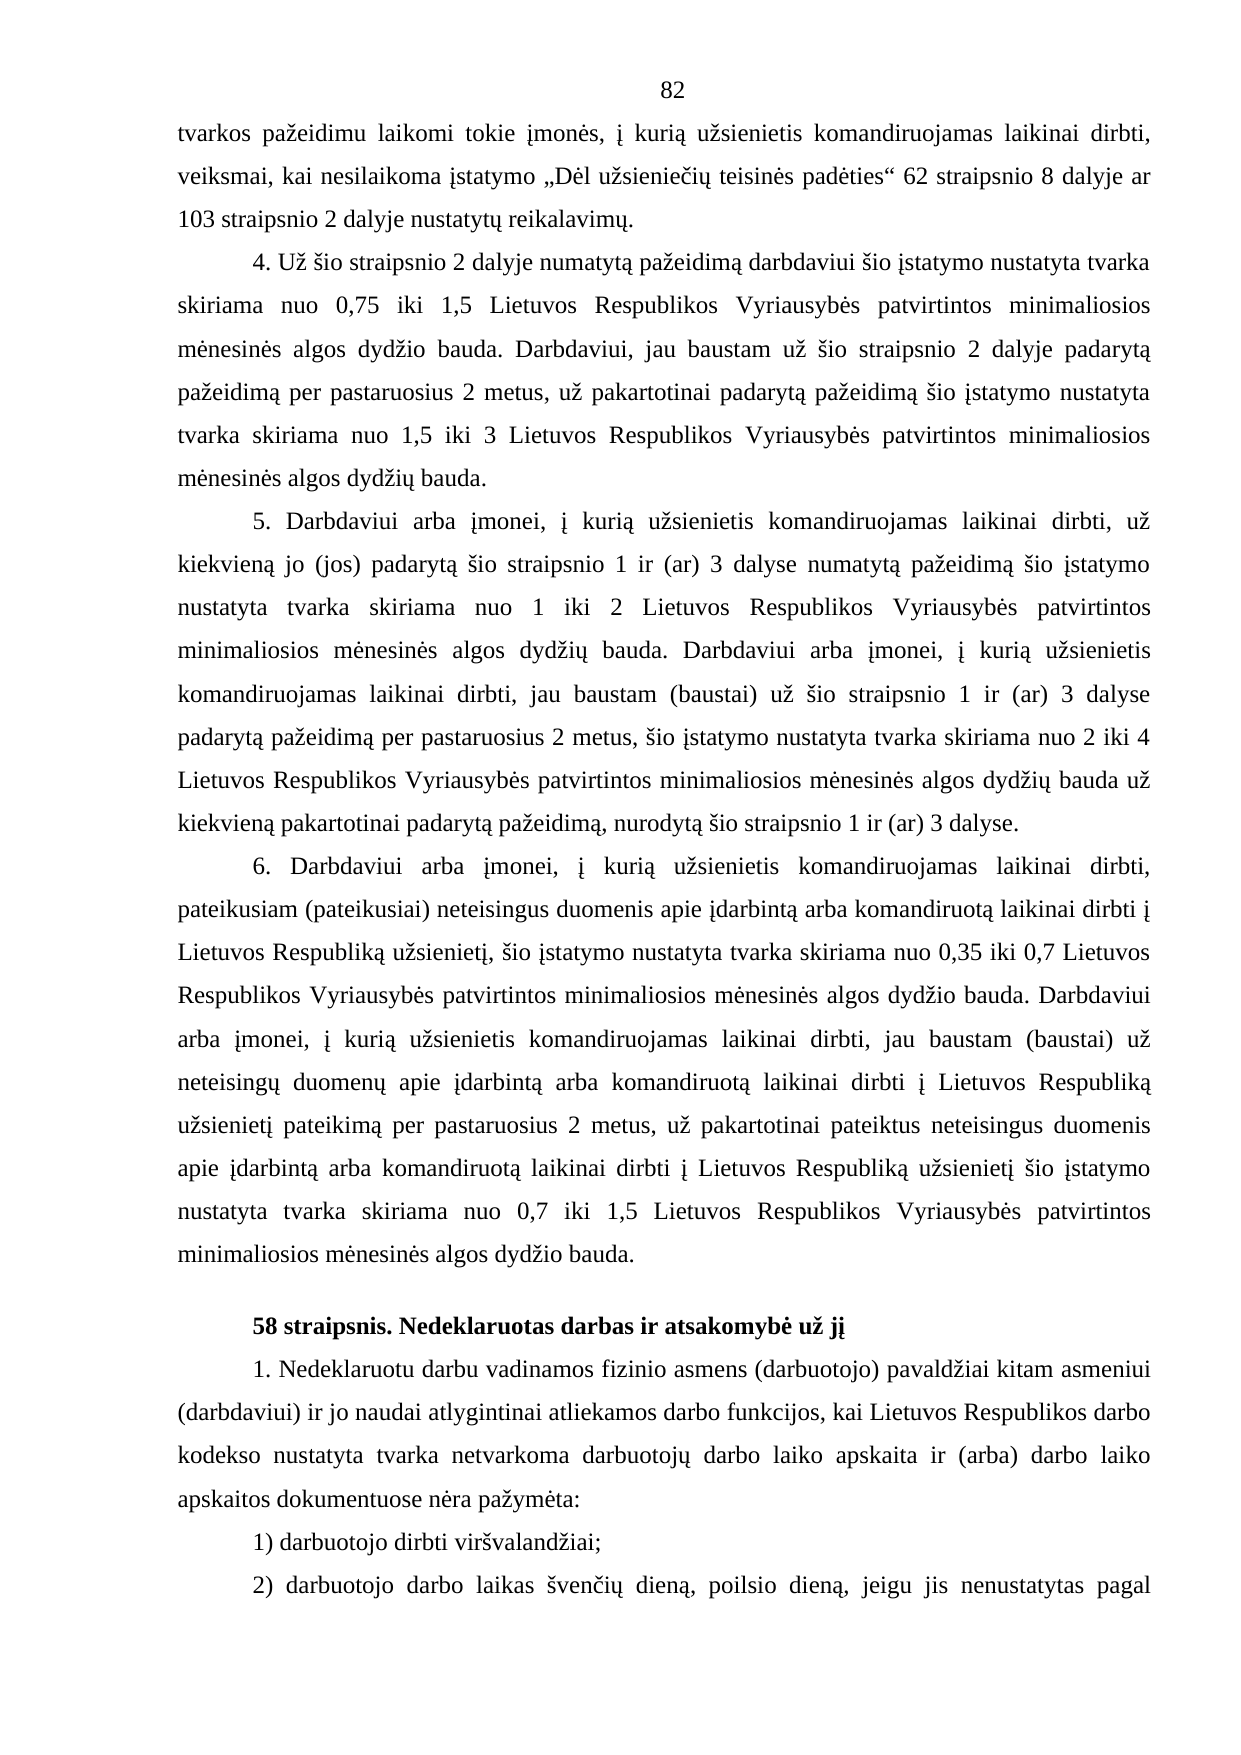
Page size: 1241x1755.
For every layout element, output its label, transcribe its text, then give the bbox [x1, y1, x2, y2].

text 58 straipsnis. Nedeklaruotas darbas ir atsakomybė už jį [177, 1311, 1152, 1340]
text tvarkos pažeidimu laikomi tokie įmonės, į kurią užsienietis komandiruojamas laikinai dirbti, veiksmai, kai nesilaikoma įstatymo „Dėl užsieniečių teisinės padėties“ 62 straipsnio 8 dalyje ar 103 straipsnio 2 dalyje nustatytų reikalavimų. [177, 118, 1152, 233]
text 4. Už šio straipsnio 2 dalyje numatytą pažeidimą darbdaviui šio įstatymo nustatyta tvarka skiriama nuo 0,75 iki 1,5 Lietuvos Respublikos Vyriausybės patvirtintos minimaliosios mėnesinės algos dydžio bauda. Darbdaviui, jau baustam už šio straipsnio 2 dalyje padarytą pažeidimą per pastaruosius 2 metus, už pakartotinai padarytą pažeidimą šio įstatymo nustatyta tvarka skiriama nuo 1,5 iki 3 Lietuvos Respublikos Vyriausybės patvirtintos minimaliosios mėnesinės algos dydžių bauda. [177, 247, 1152, 492]
text 2) darbuotojo darbo laikas švenčių dieną, poilsio dieną, jeigu jis nenustatytas pagal [177, 1570, 1152, 1599]
text 1. Nedeklaruotu darbu vadinamos fizinio asmens (darbuotojo) pavaldžiai kitam asmeniui (darbdaviui) ir jo naudai atlygintinai atliekamos darbo funkcijos, kai Lietuvos Respublikos darbo kodekso nustatyta tvarka netvarkoma darbuotojų darbo laiko apskaita ir (arba) darbo laiko apskaitos dokumentuose nėra pažymėta: [177, 1354, 1152, 1512]
text 1) darbuotojo dirbti viršvalandžiai; [177, 1527, 1152, 1556]
text 6. Darbdaviui arba įmonei, į kurią užsienietis komandiruojamas laikinai dirbti, pateikusiam (pateikusiai) neteisingus duomenis apie įdarbintą arba komandiruotą laikinai dirbti į Lietuvos Respubliką užsienietį, šio įstatymo nustatyta tvarka skiriama nuo 0,35 iki 0,7 Lietuvos Respublikos Vyriausybės patvirtintos minimaliosios mėnesinės algos dydžio bauda. Darbdaviui arba įmonei, į kurią užsienietis komandiruojamas laikinai dirbti, jau baustam (baustai) už neteisingų duomenų apie įdarbintą arba komandiruotą laikinai dirbti į Lietuvos Respubliką užsienietį pateikimą per pastaruosius 2 metus, už pakartotinai pateiktus neteisingus duomenis apie įdarbintą arba komandiruotą laikinai dirbti į Lietuvos Respubliką užsienietį šio įstatymo nustatyta tvarka skiriama nuo 0,7 iki 1,5 Lietuvos Respublikos Vyriausybės patvirtintos minimaliosios mėnesinės algos dydžio bauda. [177, 851, 1152, 1268]
text 5. Darbdaviui arba įmonei, į kurią užsienietis komandiruojamas laikinai dirbti, už kiekvieną jo (jos) padarytą šio straipsnio 1 ir (ar) 3 dalyse numatytą pažeidimą šio įstatymo nustatyta tvarka skiriama nuo 1 iki 2 Lietuvos Respublikos Vyriausybės patvirtintos minimaliosios mėnesinės algos dydžių bauda. Darbdaviui arba įmonei, į kurią užsienietis komandiruojamas laikinai dirbti, jau baustam (baustai) už šio straipsnio 1 ir (ar) 3 dalyse padarytą pažeidimą per pastaruosius 2 metus, šio įstatymo nustatyta tvarka skiriama nuo 2 iki 4 Lietuvos Respublikos Vyriausybės patvirtintos minimaliosios mėnesinės algos dydžių bauda už kiekvieną pakartotinai padarytą pažeidimą, nurodytą šio straipsnio 1 ir (ar) 3 dalyse. [177, 506, 1152, 837]
